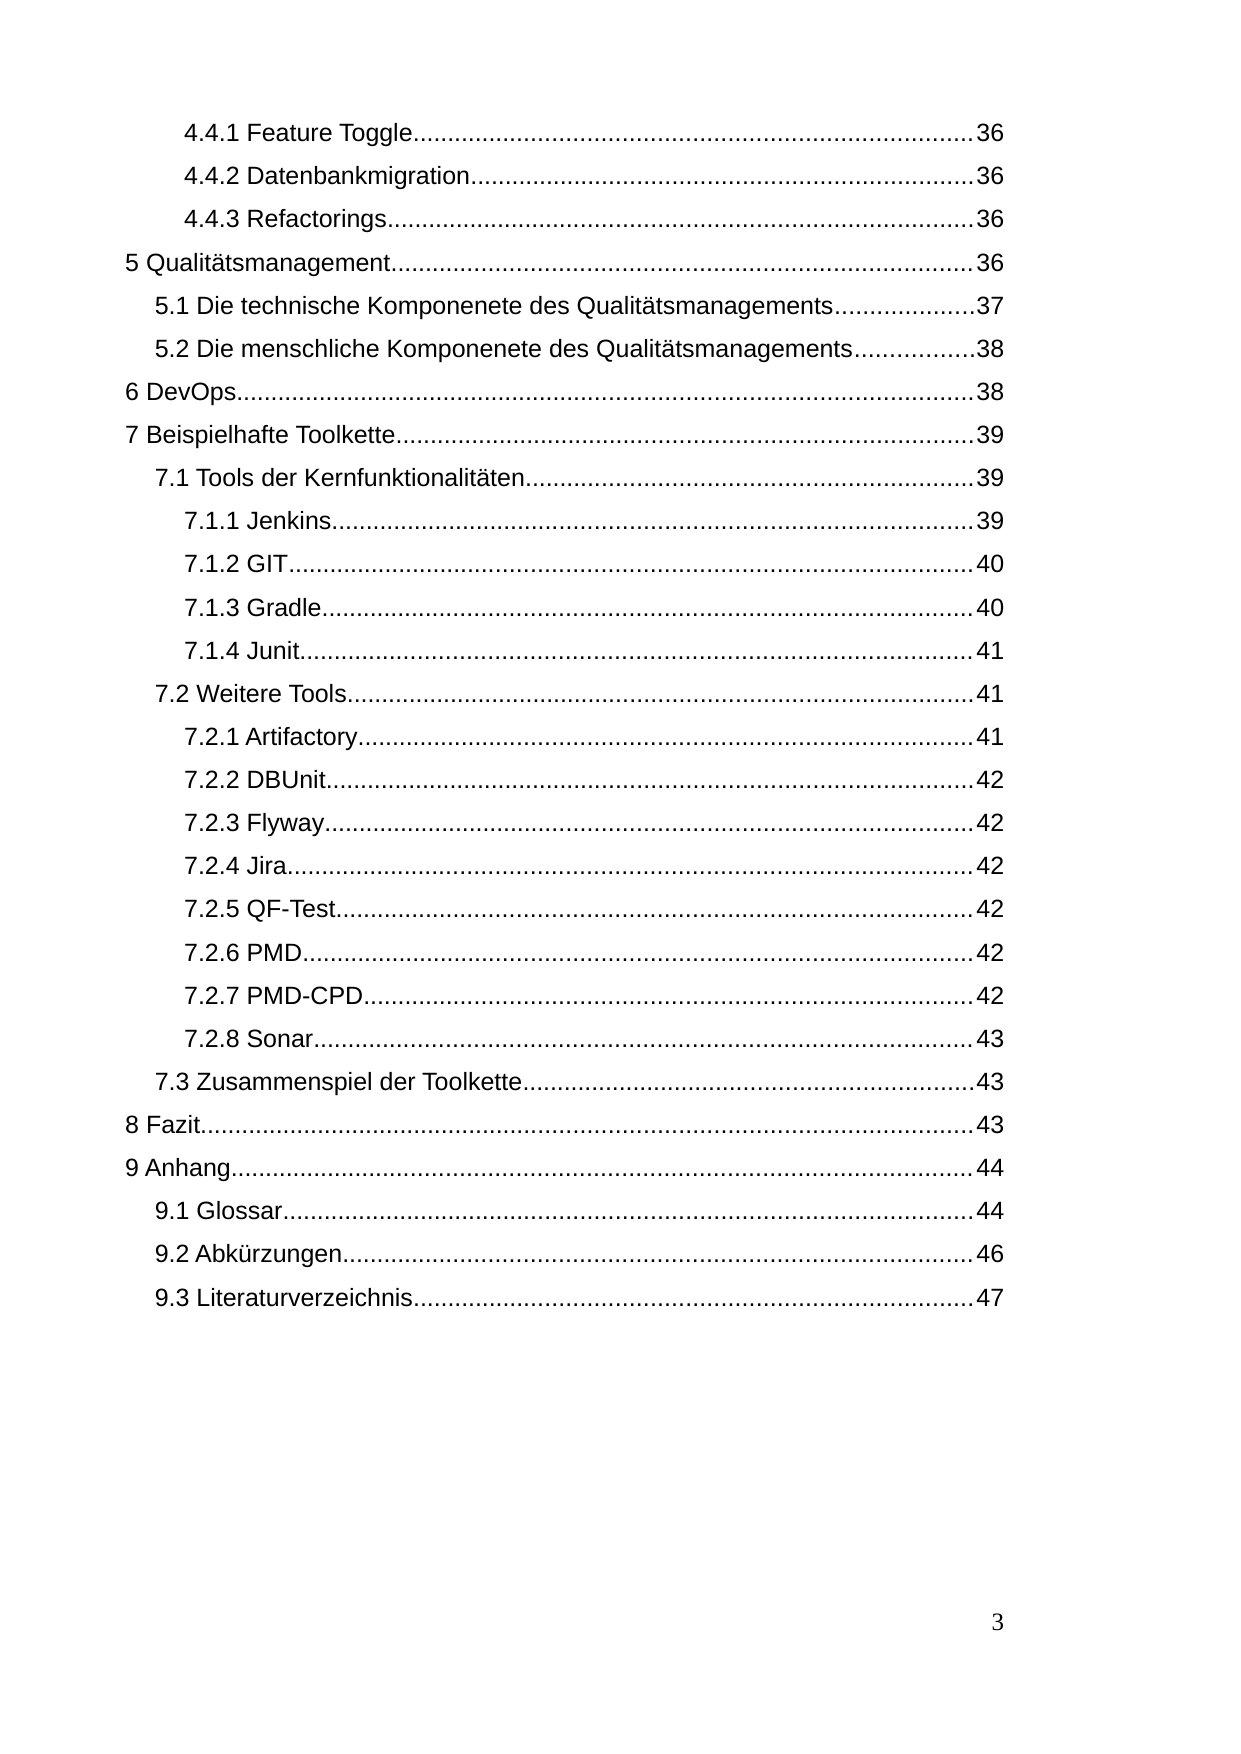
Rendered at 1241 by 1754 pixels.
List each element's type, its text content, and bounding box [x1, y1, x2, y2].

text 4.4.1 Feature Toggle 36 [177, 118, 1004, 147]
text 5.2 Die menschliche Komponenete des Qualitätsmanagements 38 [148, 334, 1004, 362]
text 9.2 Abkürzungen 46 [148, 1239, 1004, 1268]
text 9.3 Literaturverzeichnis 47 [148, 1282, 1004, 1311]
text 7.2.3 Flyway 42 [177, 808, 1004, 837]
text 7.1.2 GIT 40 [177, 549, 1004, 578]
text 7.2.5 QF-Test 42 [177, 894, 1004, 923]
text 9.1 Glossar 44 [148, 1196, 1004, 1225]
text 7.1.4 Junit 41 [177, 636, 1004, 664]
text 7.2.8 Sonar 43 [177, 1024, 1004, 1052]
text 6 DevOps 38 [118, 377, 1004, 406]
text 7.2.2 DBUnit 42 [177, 765, 1004, 794]
text 8 Fazit 43 [118, 1110, 1004, 1139]
text 7.1 Tools der Kernfunktionalitäten 39 [148, 463, 1004, 492]
text 7.3 Zusammenspiel der Toolkette 43 [148, 1067, 1004, 1096]
text 7.2 Weitere Tools 41 [148, 679, 1004, 707]
text 5 Qualitätsmanagement 36 [118, 247, 1004, 276]
text 7.1.3 Gradle 40 [177, 592, 1004, 621]
text 7.2.4 Jira 42 [177, 851, 1004, 880]
text 4.4.3 Refactorings 36 [177, 204, 1004, 233]
text 7.2.1 Artifactory 41 [177, 722, 1004, 751]
text 5.1 Die technische Komponenete des Qualitätsmanagements 37 [148, 291, 1004, 319]
text 9 Anhang 44 [118, 1153, 1004, 1182]
text 7.1.1 Jenkins 39 [177, 506, 1004, 535]
text 4.4.2 Datenbankmigration 36 [177, 161, 1004, 190]
text 7.2.7 PMD-CPD 42 [177, 981, 1004, 1009]
text 7 Beispielhafte Toolkette 39 [118, 420, 1004, 449]
text 7.2.6 PMD 42 [177, 937, 1004, 966]
